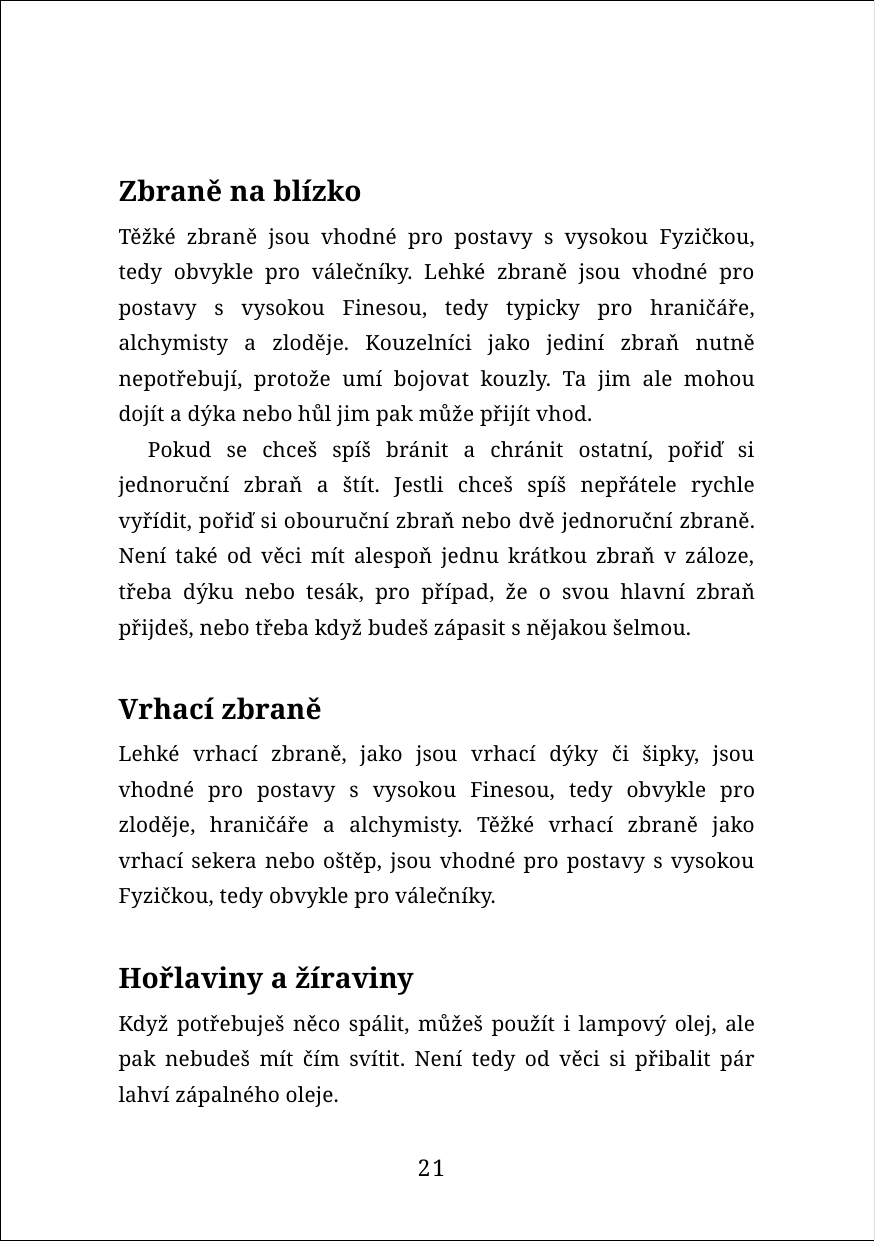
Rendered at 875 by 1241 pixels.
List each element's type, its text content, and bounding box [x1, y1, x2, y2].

text Když potřebuješ něco spálit, můžeš použít i lampový olej, ale pak nebudeš mít čím svítit. Není tedy od věci si přibalit pár lahví zápalného oleje. [118, 1009, 756, 1108]
subtitle Vrhací zbraně [118, 689, 756, 728]
subtitle Zbraně na blízko [118, 172, 756, 210]
text Těžké zbraně jsou vhodné pro postavy s vysokou Fyzičkou, tedy obvykle pro válečníky. Lehké zbraně jsou vhodné pro postavy s vysokou Finesou, tedy typicky pro hraničáře, alchymisty a zloděje. Kouzelníci jako jediní zbraň nutně nepotřebují, protože umí bojovat kouzly. Ta jim ale mohou dojít a dýka nebo hůl jim pak může přijít vhod. Pokud se chceš spíš bránit a chránit ostatní, pořiď si jednoruční zbraň a štít. Jestli chceš spíš nepřátele rychle vyřídit, pořiď si obouruční zbraň nebo dvě jednoruční zbraně. Není také od věci mít alespoň jednu krátkou zbraň v záloze, třeba dýku nebo tesák, pro případ, že o svou hlavní zbraň přijdeš, nebo třeba když budeš zápasit s nějakou šelmou. [118, 222, 756, 641]
text Lehké vrhací zbraně, jako jsou vrhací dýky či šipky, jsou vhodné pro postavy s vysokou Finesou, tedy obvykle pro zloděje, hraničáře a alchymisty. Těžké vrhací zbraně jako vrhací sekera nebo oštěp, jsou vhodné pro postavy s vysokou Fyzičkou, tedy obvykle pro válečníky. [118, 739, 756, 910]
subtitle Hořlaviny a žíraviny [118, 958, 756, 997]
